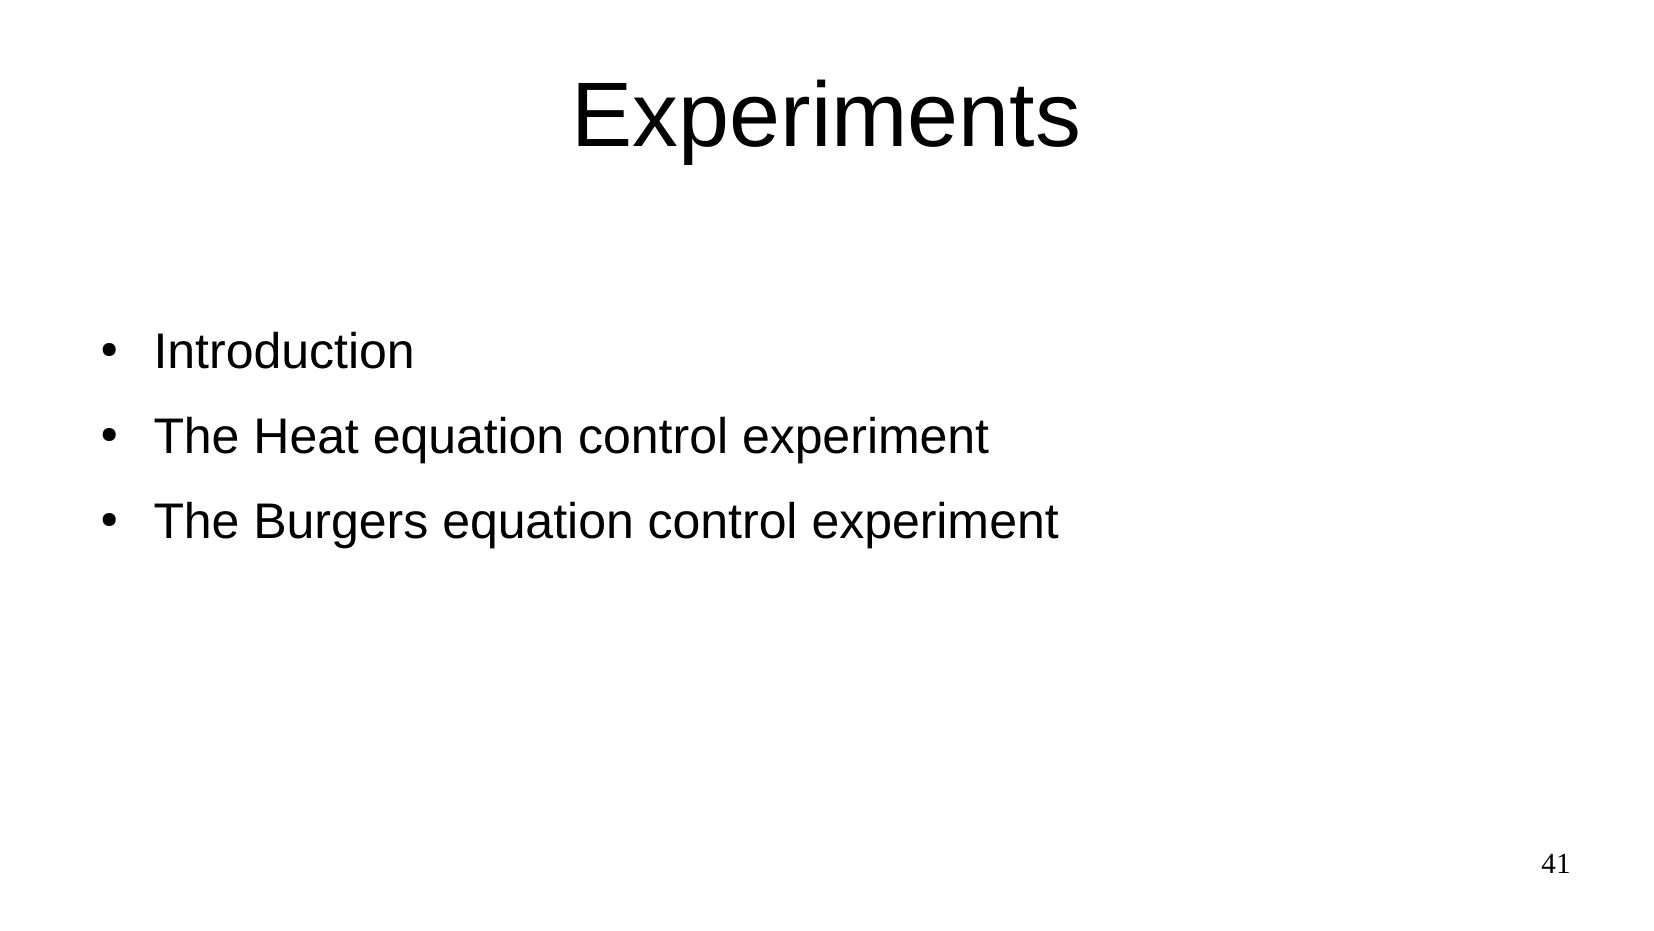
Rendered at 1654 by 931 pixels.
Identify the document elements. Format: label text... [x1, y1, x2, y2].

title Experiments [82, 37, 1571, 193]
list Introduction The Heat equation control experiment The Burgers equation control experiment [82, 323, 1571, 863]
